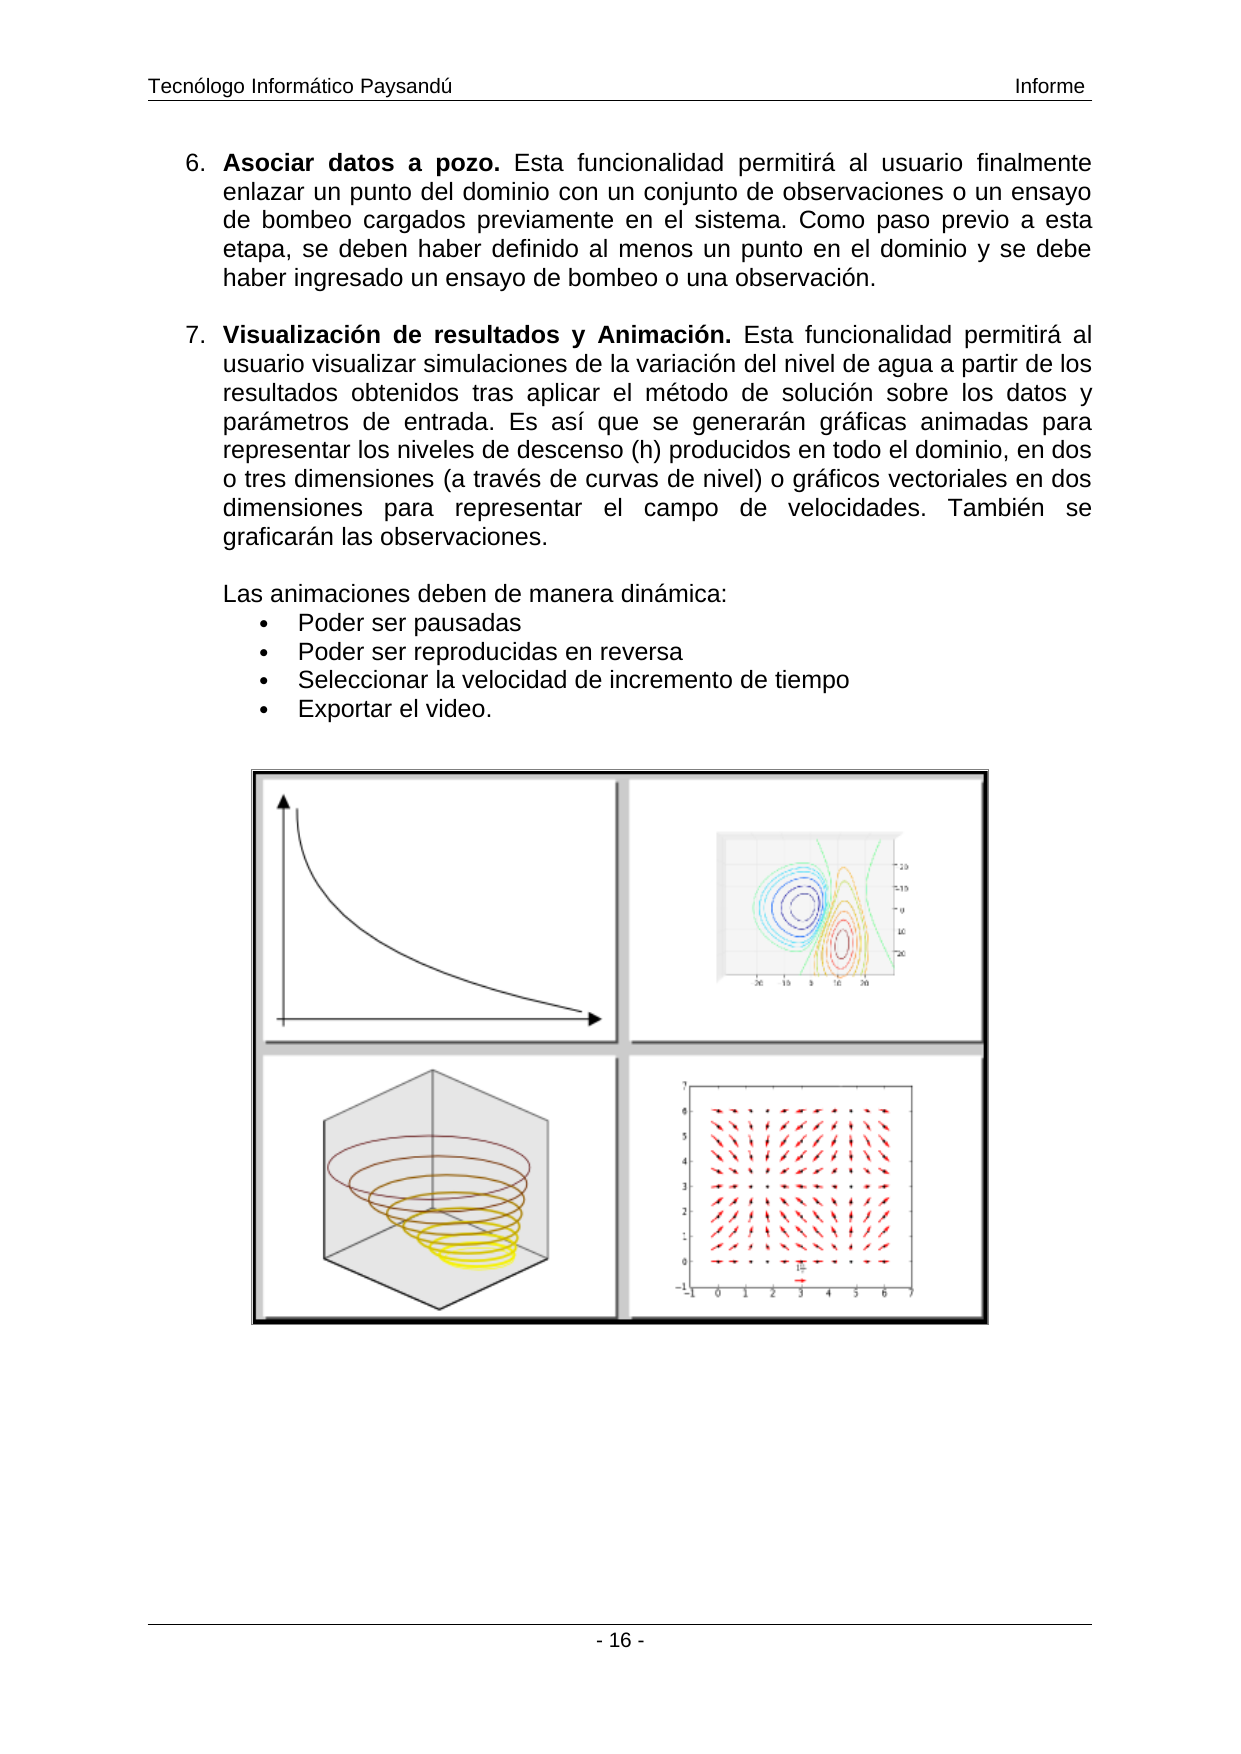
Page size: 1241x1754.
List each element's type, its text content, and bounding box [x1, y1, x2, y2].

list Poder ser pausadas [260, 608, 1092, 636]
list Exportar el video. [260, 694, 1092, 723]
list Seleccionar la velocidad de incremento de tiempo [260, 665, 1092, 694]
text Las animaciones deben de manera dinámica: [223, 579, 1092, 608]
list Asociar datos a pozo. Esta funcionalidad permitirá al usuario finalmente enlazar un punto del dominio con un conjunto de observaciones o un ensayo de bombeo cargados previamente en el sistema. Como paso previo a esta etapa, se deben haber definido al menos un punto en el dominio y se debe haber ingresado un ensayo de bombeo o una observación. [185, 148, 1092, 291]
list Poder ser reproducidas en reversa [260, 636, 1092, 665]
list Visualización de resultados y Animación. Esta funcionalidad permitirá al usuario visualizar simulaciones de la variación del nivel de agua a partir de los resultados obtenidos tras aplicar el método de solución sobre los datos y parámetros de entrada. Es así que se generarán gráficas animadas para representar los niveles de descenso (h) producidos en todo el dominio, en dos o tres dimensiones (a través de curvas de nivel) o gráficos vectoriales en dos dimensiones para representar el campo de velocidades. También se graficarán las observaciones. [185, 320, 1092, 550]
picture [252, 771, 988, 1324]
